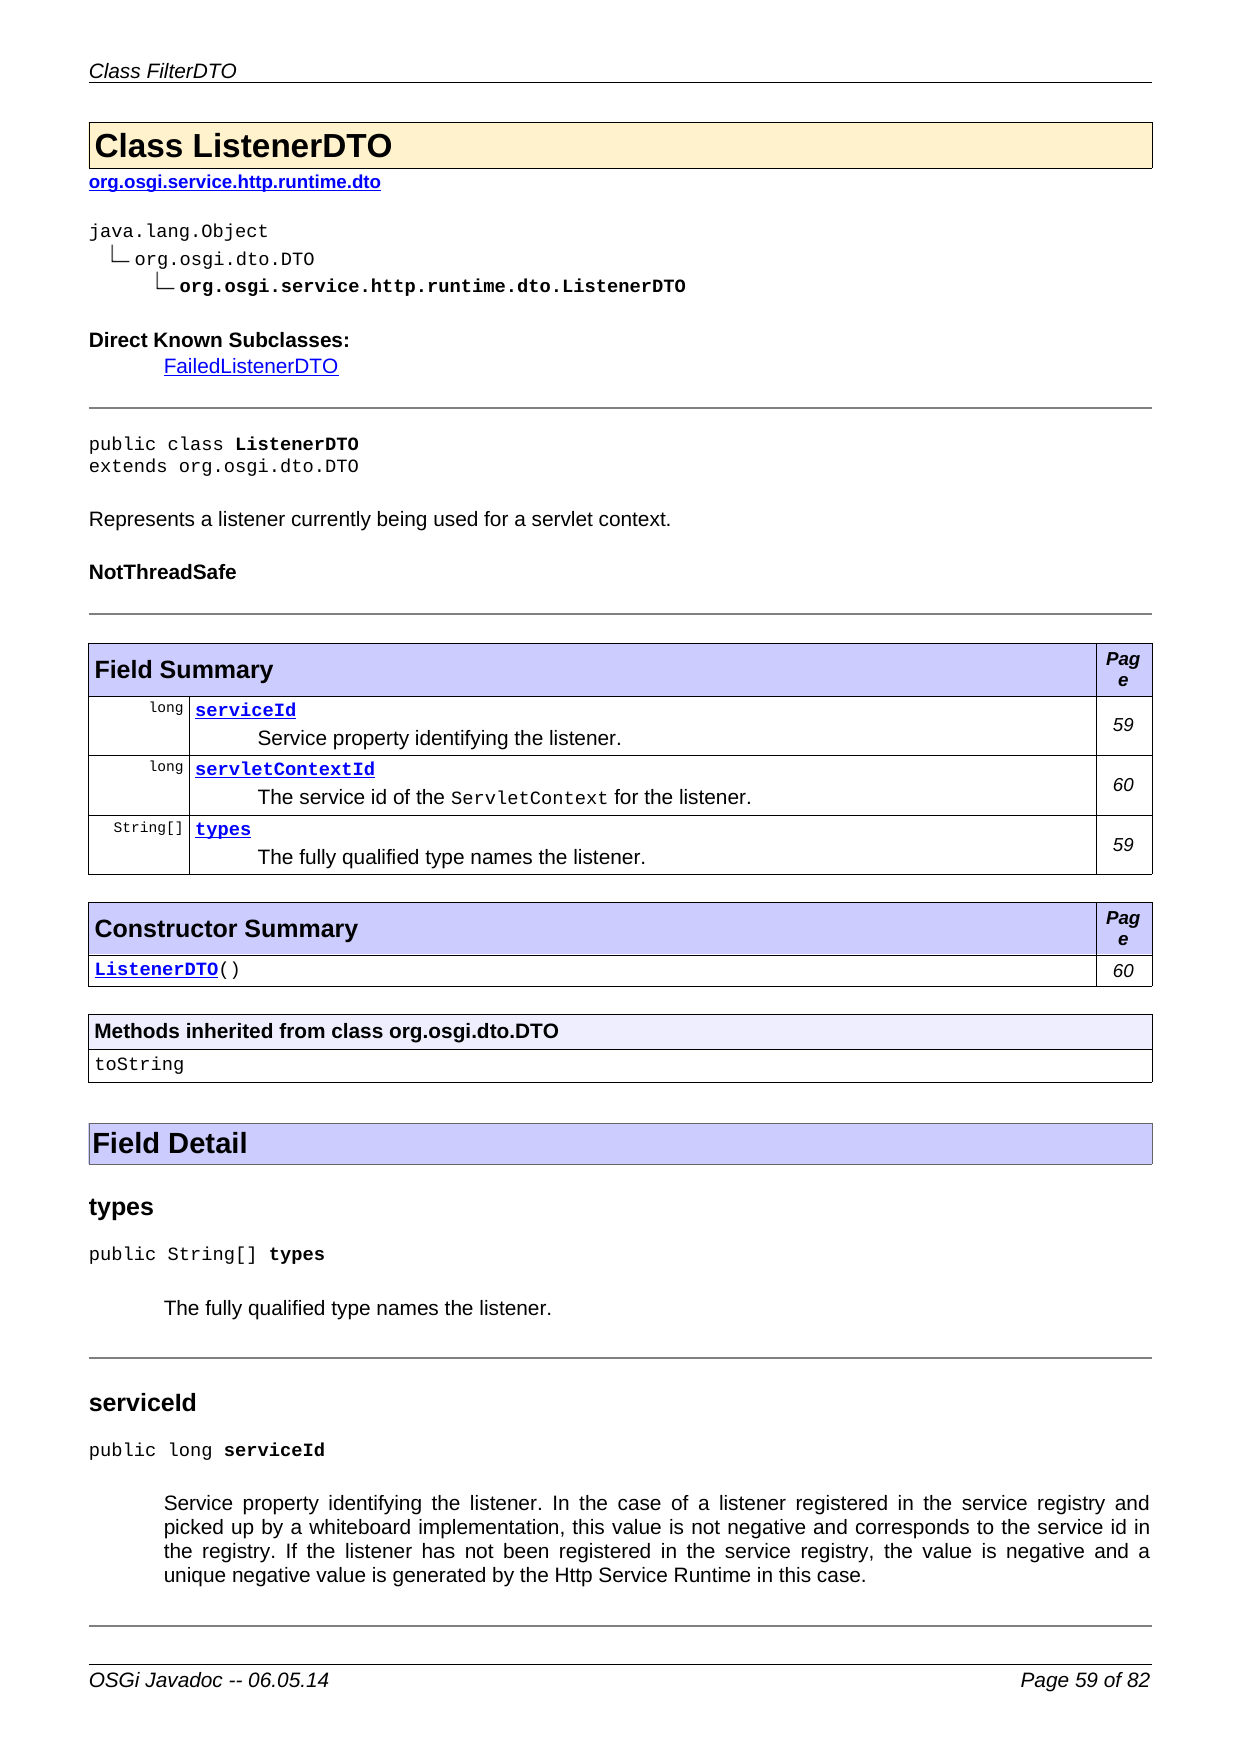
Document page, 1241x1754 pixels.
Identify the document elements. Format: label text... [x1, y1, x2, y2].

subtitle Direct Known Subclasses: [88, 327, 1152, 351]
table_cell [1097, 697, 1152, 754]
text public String[] types [88, 1245, 1152, 1266]
text extends org.osgi.dto.DTO [88, 456, 1152, 478]
table_header Field Summary [89, 644, 1096, 696]
subtitle types [88, 1192, 1152, 1221]
text FailedListenerDTO [163, 354, 1152, 378]
table_cell [1097, 756, 1152, 815]
text java.lang.Object [88, 222, 1152, 243]
table_header Constructor Summary [89, 903, 1096, 954]
text public long serviceId [88, 1441, 1152, 1462]
table_cell long [89, 697, 189, 754]
picture [111, 243, 135, 266]
table_cell ListenerDTO() [89, 956, 1096, 986]
table_header Page [1097, 644, 1152, 696]
text Represents a listener currently being used for a servlet context. [88, 507, 1152, 531]
table_cell serviceId Service property identifying the listener. [190, 697, 1096, 754]
text org.osgi.service.http.runtime.dto [88, 171, 1152, 193]
table_cell long [89, 756, 189, 815]
subtitle serviceId [88, 1388, 1152, 1416]
table_cell servletContextId The service id of the ServletContext for the listener. [190, 756, 1096, 815]
subtitle Field Detail [90, 1124, 1152, 1164]
text public class ListenerDTO [88, 435, 1152, 456]
text The fully qualified type names the listener. [163, 1295, 1152, 1319]
picture [156, 270, 180, 293]
table_cell String[] [89, 816, 189, 874]
subtitle Class ListenerDTO [90, 123, 1152, 168]
text NotThreadSafe [88, 560, 1152, 584]
table_cell [1097, 816, 1152, 874]
text Service property identifying the listener. In the case of a listener registered in the service registry and picked up by a whiteboard implementation, this value is not negative and corresponds to the service id in the registry. If the listener has not been registered in the service registry, the value is negative and a unique negative value is generated by the Http Service Runtime in this case. [163, 1491, 1152, 1587]
table_cell toString [89, 1050, 1152, 1082]
text org.osgi.service.http.runtime.dto.ListenerDTO [88, 271, 1152, 298]
table_header Methods inherited from class org.osgi.dto.DTO [89, 1015, 1152, 1049]
table_header Page [1097, 903, 1152, 954]
table_cell types The fully qualified type names the listener. [190, 816, 1096, 874]
text org.osgi.dto.DTO [88, 243, 1152, 271]
table_cell [1097, 956, 1152, 986]
